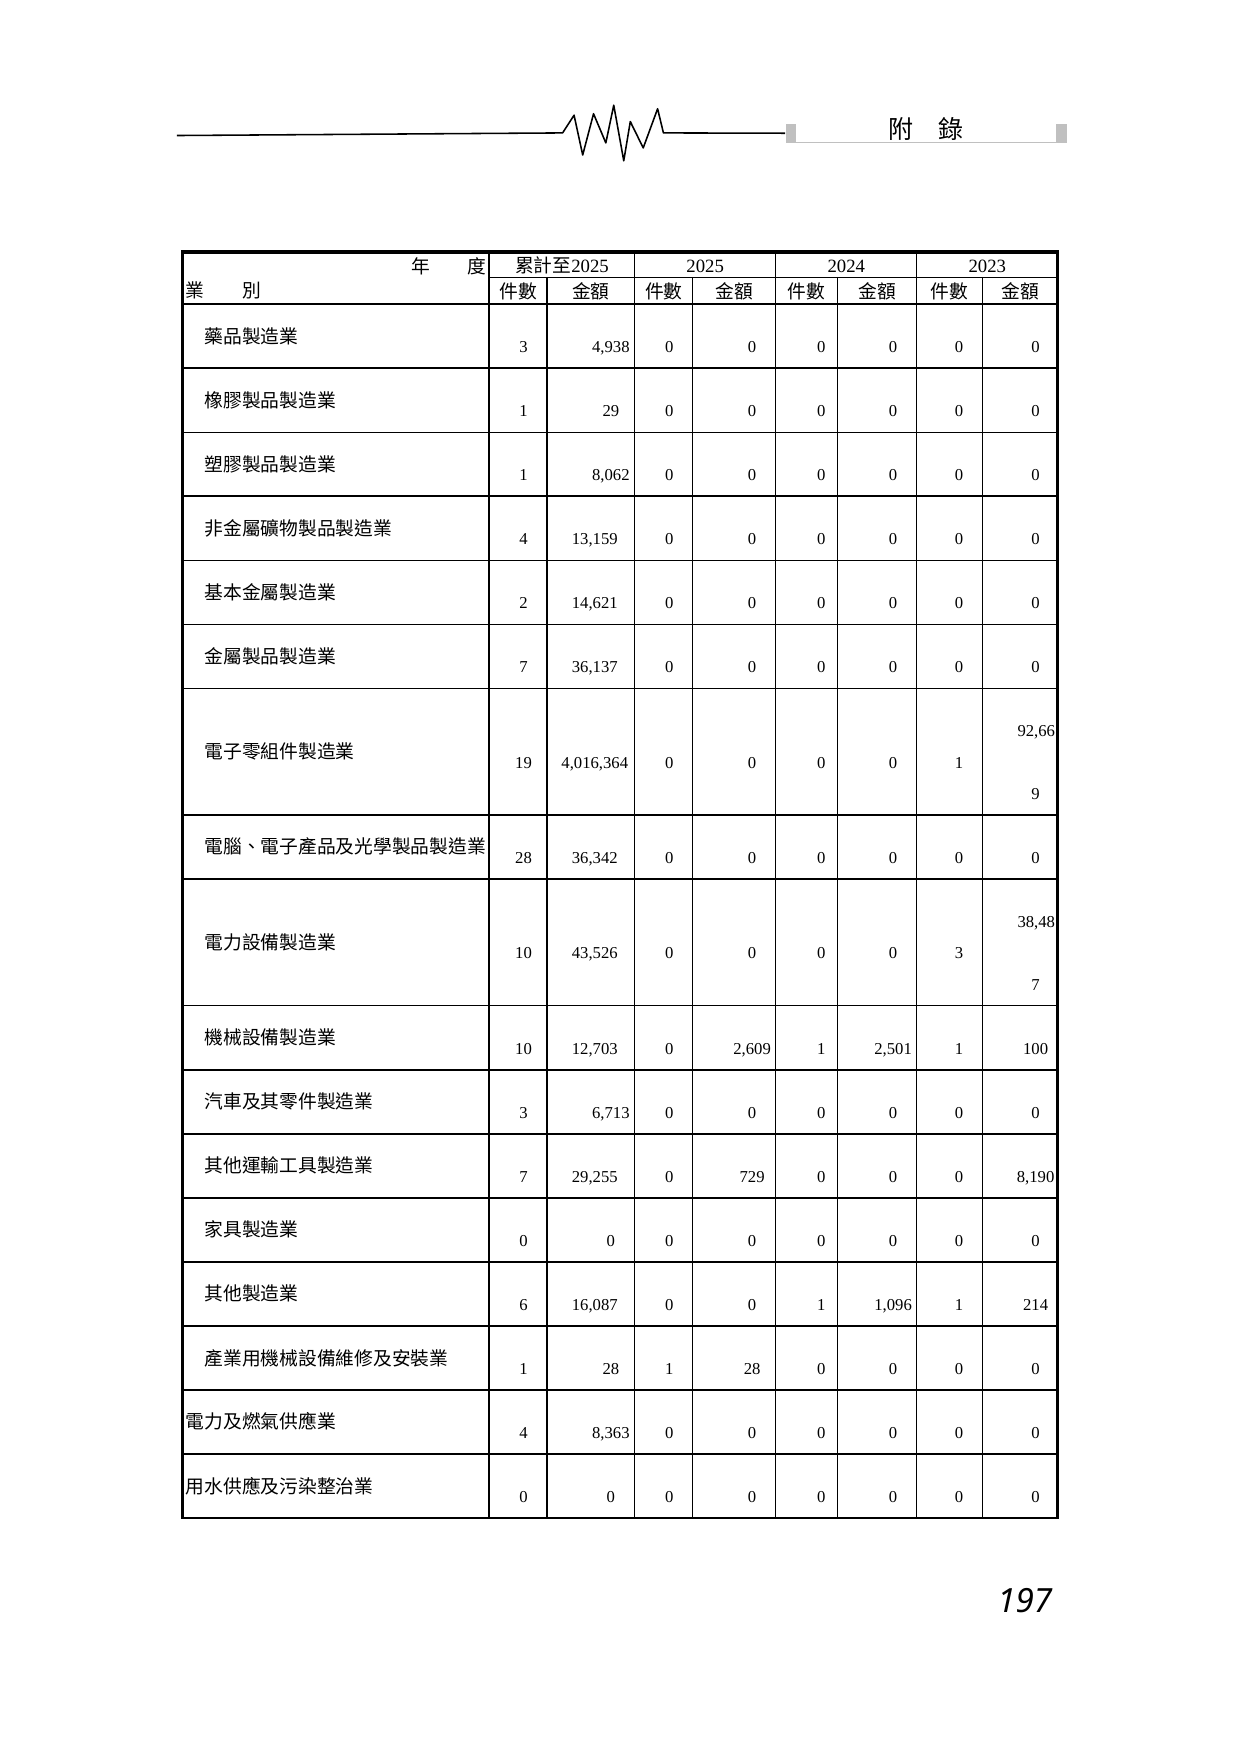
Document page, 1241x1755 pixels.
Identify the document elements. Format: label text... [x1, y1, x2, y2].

table_cell 0 [693, 880, 775, 1005]
table_cell 0 [693, 1071, 775, 1133]
table_cell 0 [776, 561, 837, 623]
table_cell 0 [983, 816, 1056, 878]
table_cell 0 [693, 689, 775, 814]
table_cell 0 [838, 689, 916, 814]
table_cell 1 [776, 1006, 837, 1069]
table_header 累計至2025 [490, 254, 634, 277]
table_cell 件數 [635, 278, 692, 303]
table_cell 0 [983, 1391, 1056, 1453]
table_cell 0 [917, 816, 982, 878]
table_cell 29 [548, 369, 634, 431]
table_cell 43,526 [548, 880, 634, 1005]
table_cell 0 [838, 1071, 916, 1133]
table_header 2024 [776, 254, 916, 277]
table_cell 100 [983, 1006, 1056, 1069]
table_cell 1,096 [838, 1263, 916, 1325]
table_cell 0 [776, 1135, 837, 1197]
table_cell 0 [776, 880, 837, 1005]
table_cell 28 [490, 816, 546, 878]
table_cell 4 [490, 1391, 546, 1453]
table_cell 729 [693, 1135, 775, 1197]
table_cell 3 [490, 1071, 546, 1133]
table_cell 0 [693, 433, 775, 495]
table_cell 10 [490, 1006, 546, 1069]
table_cell 0 [635, 880, 692, 1005]
table_cell 3 [917, 880, 982, 1005]
table_cell 0 [635, 1199, 692, 1261]
table_cell 0 [776, 305, 837, 367]
table_cell 0 [635, 433, 692, 495]
table_cell 0 [776, 1199, 837, 1261]
table_cell 0 [838, 816, 916, 878]
table_header 2025 [635, 254, 775, 277]
table_cell 0 [693, 369, 775, 431]
table_cell 1 [635, 1327, 692, 1389]
table_cell 0 [693, 816, 775, 878]
table_cell 0 [838, 1135, 916, 1197]
table_cell 4,016,364 [548, 689, 634, 814]
table_cell 19 [490, 689, 546, 814]
table_cell 0 [917, 1327, 982, 1389]
table_cell 0 [917, 1455, 982, 1517]
table_cell 用水供應及污染整治業 [184, 1455, 488, 1517]
table_cell 0 [917, 497, 982, 559]
table_cell 0 [635, 1391, 692, 1453]
table_cell 0 [917, 369, 982, 431]
table_cell 0 [838, 1455, 916, 1517]
table_cell 0 [776, 625, 837, 688]
table_cell 12,703 [548, 1006, 634, 1069]
table_cell 10 [490, 880, 546, 1005]
table_cell 1 [490, 369, 546, 431]
table_cell 電力設備製造業 [184, 880, 488, 1005]
table_cell 28 [693, 1327, 775, 1389]
table_cell 橡膠製品製造業 [184, 369, 488, 431]
table_cell 0 [693, 1199, 775, 1261]
table_cell 0 [838, 625, 916, 688]
table_cell 0 [983, 561, 1056, 623]
table_cell 金額 [838, 278, 916, 303]
table_cell 0 [838, 1391, 916, 1453]
table_cell 0 [635, 1135, 692, 1197]
table_cell 4,938 [548, 305, 634, 367]
table_cell 0 [776, 1327, 837, 1389]
table_cell 1 [917, 1006, 982, 1069]
table_cell 金額 [693, 278, 775, 303]
table_cell 0 [983, 305, 1056, 367]
table_cell 16,087 [548, 1263, 634, 1325]
table_cell 0 [776, 816, 837, 878]
table_cell 家具製造業 [184, 1199, 488, 1261]
table_cell 電腦、電子產品及光學製品製造業 [184, 816, 488, 878]
table_cell 1 [776, 1263, 837, 1325]
table_cell 金額 [983, 278, 1056, 303]
table_cell 6,713 [548, 1071, 634, 1133]
table_cell 0 [838, 561, 916, 623]
table_cell 0 [693, 1391, 775, 1453]
table_cell 0 [548, 1199, 634, 1261]
table_cell 8,363 [548, 1391, 634, 1453]
table_cell 0 [838, 497, 916, 559]
table_cell 0 [983, 497, 1056, 559]
table_cell 件數 [776, 278, 837, 303]
table_cell 0 [776, 1071, 837, 1133]
table_cell 29,255 [548, 1135, 634, 1197]
table_cell 0 [838, 305, 916, 367]
table_cell 金屬製品製造業 [184, 625, 488, 688]
table_cell 基本金屬製造業 [184, 561, 488, 623]
table_cell 其他製造業 [184, 1263, 488, 1325]
table_cell 0 [917, 305, 982, 367]
table_cell 塑膠製品製造業 [184, 433, 488, 495]
table_cell 0 [776, 689, 837, 814]
table_cell 0 [838, 433, 916, 495]
table_cell 0 [635, 305, 692, 367]
table_cell 1 [490, 433, 546, 495]
table_cell 0 [635, 1455, 692, 1517]
table_cell 0 [983, 625, 1056, 688]
table_cell 藥品製造業 [184, 305, 488, 367]
table_cell 14,621 [548, 561, 634, 623]
table_cell 8,062 [548, 433, 634, 495]
table_cell 7 [490, 625, 546, 688]
table_cell 2,501 [838, 1006, 916, 1069]
table_cell 36,342 [548, 816, 634, 878]
table_cell 非金屬礦物製品製造業 [184, 497, 488, 559]
table_cell 0 [490, 1199, 546, 1261]
table_cell 件數 [490, 278, 546, 303]
table_cell 電子零組件製造業 [184, 689, 488, 814]
table_cell 0 [776, 433, 837, 495]
table_cell 0 [548, 1455, 634, 1517]
table_cell 汽車及其零件製造業 [184, 1071, 488, 1133]
table_cell 0 [635, 816, 692, 878]
table_cell 92,669 [983, 689, 1056, 814]
table_cell 0 [693, 561, 775, 623]
table_cell 13,159 [548, 497, 634, 559]
table_cell 0 [983, 1071, 1056, 1133]
table_cell 機械設備製造業 [184, 1006, 488, 1069]
table_cell 金額 [548, 278, 634, 303]
table_cell 電力及燃氣供應業 [184, 1391, 488, 1453]
table_cell 214 [983, 1263, 1056, 1325]
table_cell 2,609 [693, 1006, 775, 1069]
table_cell 0 [776, 1455, 837, 1517]
table_cell 38,487 [983, 880, 1056, 1005]
table_cell 0 [693, 305, 775, 367]
table_cell 7 [490, 1135, 546, 1197]
table_cell 0 [635, 369, 692, 431]
table_cell 0 [917, 1391, 982, 1453]
table_cell 28 [548, 1327, 634, 1389]
table_cell 0 [490, 1455, 546, 1517]
table_cell 0 [635, 1263, 692, 1325]
table_cell 0 [838, 880, 916, 1005]
table_cell 2 [490, 561, 546, 623]
table_cell 0 [635, 1071, 692, 1133]
table_cell 產業用機械設備維修及安裝業 [184, 1327, 488, 1389]
table_cell 0 [776, 1391, 837, 1453]
table_cell 0 [917, 1135, 982, 1197]
table_cell 0 [635, 561, 692, 623]
table_cell 1 [917, 689, 982, 814]
table_cell 件數 [917, 278, 982, 303]
table_cell 0 [983, 369, 1056, 431]
table_cell 8,190 [983, 1135, 1056, 1197]
table_cell 0 [838, 369, 916, 431]
table_cell 0 [776, 369, 837, 431]
table_cell 0 [983, 1199, 1056, 1261]
table_cell 0 [917, 433, 982, 495]
table_cell 0 [635, 689, 692, 814]
table_cell 0 [693, 625, 775, 688]
table_cell 0 [983, 433, 1056, 495]
table_cell 0 [917, 1199, 982, 1261]
table_cell 1 [917, 1263, 982, 1325]
table_cell 36,137 [548, 625, 634, 688]
table_cell 0 [776, 497, 837, 559]
table_cell 0 [693, 1455, 775, 1517]
table_cell 其他運輸工具製造業 [184, 1135, 488, 1197]
table_cell 0 [917, 625, 982, 688]
table_cell 3 [490, 305, 546, 367]
table_cell 4 [490, 497, 546, 559]
table_cell 0 [693, 1263, 775, 1325]
table_cell 0 [635, 625, 692, 688]
table_cell 0 [635, 1006, 692, 1069]
table_cell 0 [838, 1199, 916, 1261]
table_cell 0 [693, 497, 775, 559]
table_cell 0 [917, 1071, 982, 1133]
table_cell 0 [983, 1327, 1056, 1389]
table_header 2023 [917, 254, 1056, 277]
table_cell 1 [490, 1327, 546, 1389]
table_cell 0 [917, 561, 982, 623]
table_header 年 度 業 別 [184, 254, 488, 303]
table_cell 0 [983, 1455, 1056, 1517]
table_cell 0 [838, 1327, 916, 1389]
table_cell 0 [635, 497, 692, 559]
table_cell 6 [490, 1263, 546, 1325]
